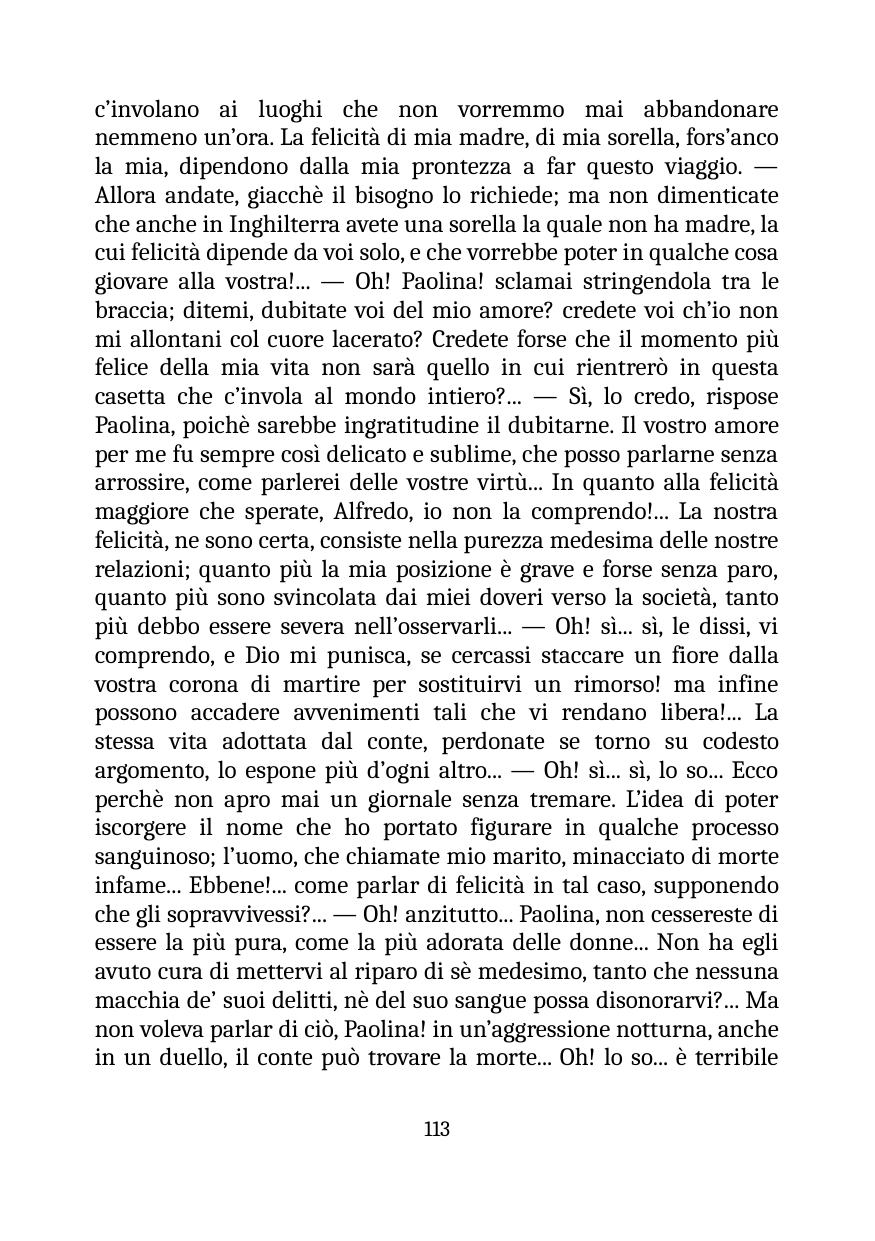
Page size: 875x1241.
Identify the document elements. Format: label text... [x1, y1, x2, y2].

text c’involano ai luoghi che non vorremmo mai abbandonare nemmeno un’ora. La felicità di mia madre, di mia sorella, fors’anco la mia, dipendono dalla mia prontezza a far questo viaggio. — Allora andate, giacchè il bisogno lo richiede; ma non dimenticate che anche in Inghilterra avete una sorella la quale non ha madre, la cui felicità dipende da voi solo, e che vorrebbe poter in qualche cosa giovare alla vostra!... — Oh! Paolina! sclamai stringendola tra le braccia; ditemi, dubitate voi del mio amore? credete voi ch’io non mi allontani col cuore lacerato? Credete forse che il momento più felice della mia vita non sarà quello in cui rientrerò in questa casetta che c’invola al mondo intiero?... — Sì, lo credo, rispose Paolina, poichè sarebbe ingratitudine il dubitarne. Il vostro amore per me fu sempre così delicato e sublime, che posso parlarne senza arrossire, come parlerei delle vostre virtù... In quanto alla felicità maggiore che sperate, Alfredo, io non la comprendo!... La nostra felicità, ne sono certa, consiste nella purezza medesima delle nostre relazioni; quanto più la mia posizione è grave e forse senza paro, quanto più sono svincolata dai miei doveri verso la società, tanto più debbo essere severa nell’osservarli... — Oh! sì... sì, le dissi, vi comprendo, e Dio mi punisca, se cercassi staccare un fiore dalla vostra corona di martire per sostituirvi un rimorso! ma infine possono accadere avvenimenti tali che vi rendano libera!... La stessa vita adottata dal conte, perdonate se torno su codesto argomento, lo espone più d’ogni altro... — Oh! sì... sì, lo so... Ecco perchè non apro mai un giornale senza tremare. L’idea di poter iscorgere il nome che ho portato figurare in qualche processo sanguinoso; l’uomo, che chiamate mio marito, minacciato di morte infame... Ebbene!... come parlar di felicità in tal caso, supponendo che gli sopravvivessi?... — Oh! anzitutto... Paolina, non cessereste di essere la più pura, come la più adorata delle donne... Non ha egli avuto cura di mettervi al riparo di sè medesimo, tanto che nessuna macchia de’ suoi delitti, nè del suo sangue possa disonorarvi?... Ma non voleva parlar di ciò, Paolina! in un’aggressione notturna, anche in un duello, il conte può trovare la morte... Oh! lo so... è terribile [94, 94, 779, 1072]
